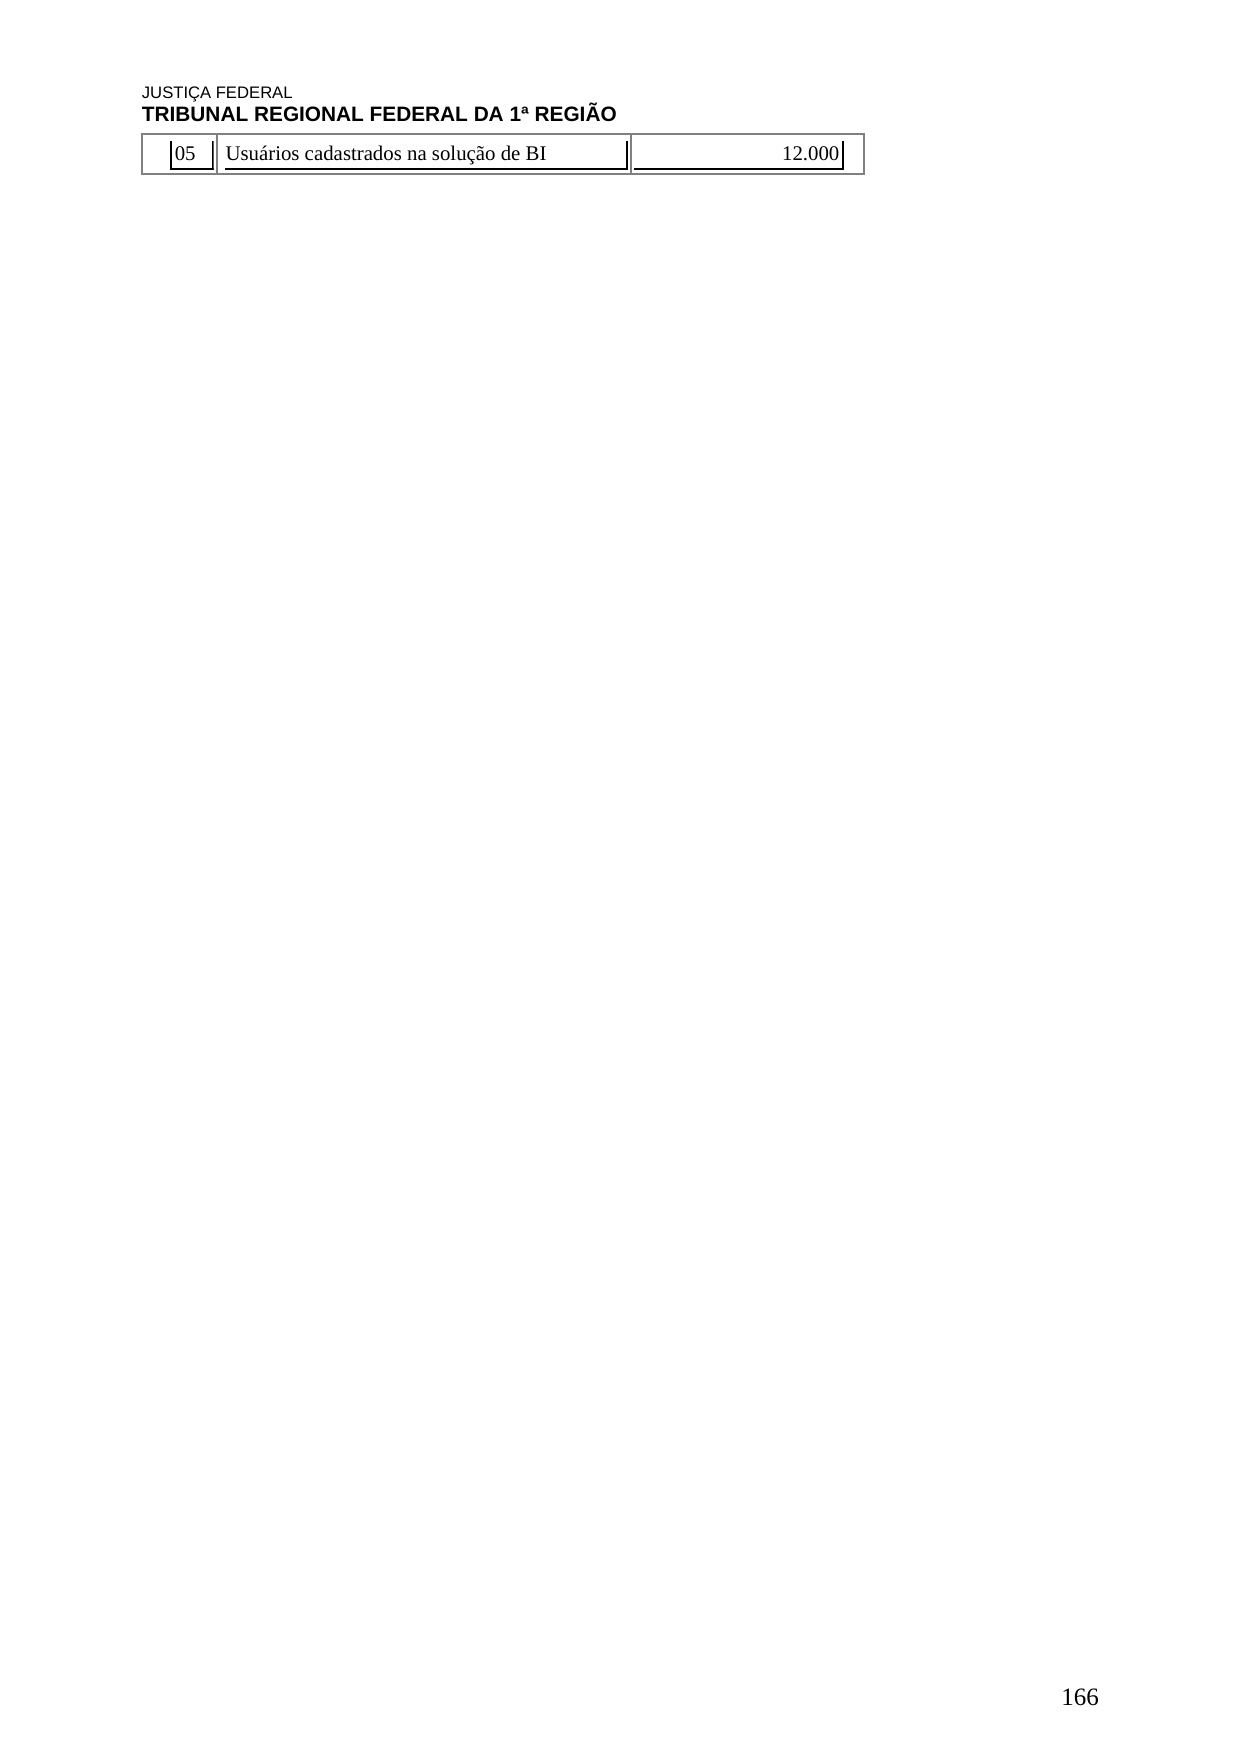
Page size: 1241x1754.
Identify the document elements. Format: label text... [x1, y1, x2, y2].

table_cell 12.000 [632, 135, 863, 173]
table_cell Usuários cadastrados na solução de BI [218, 135, 630, 173]
table_cell 05 [143, 135, 216, 173]
